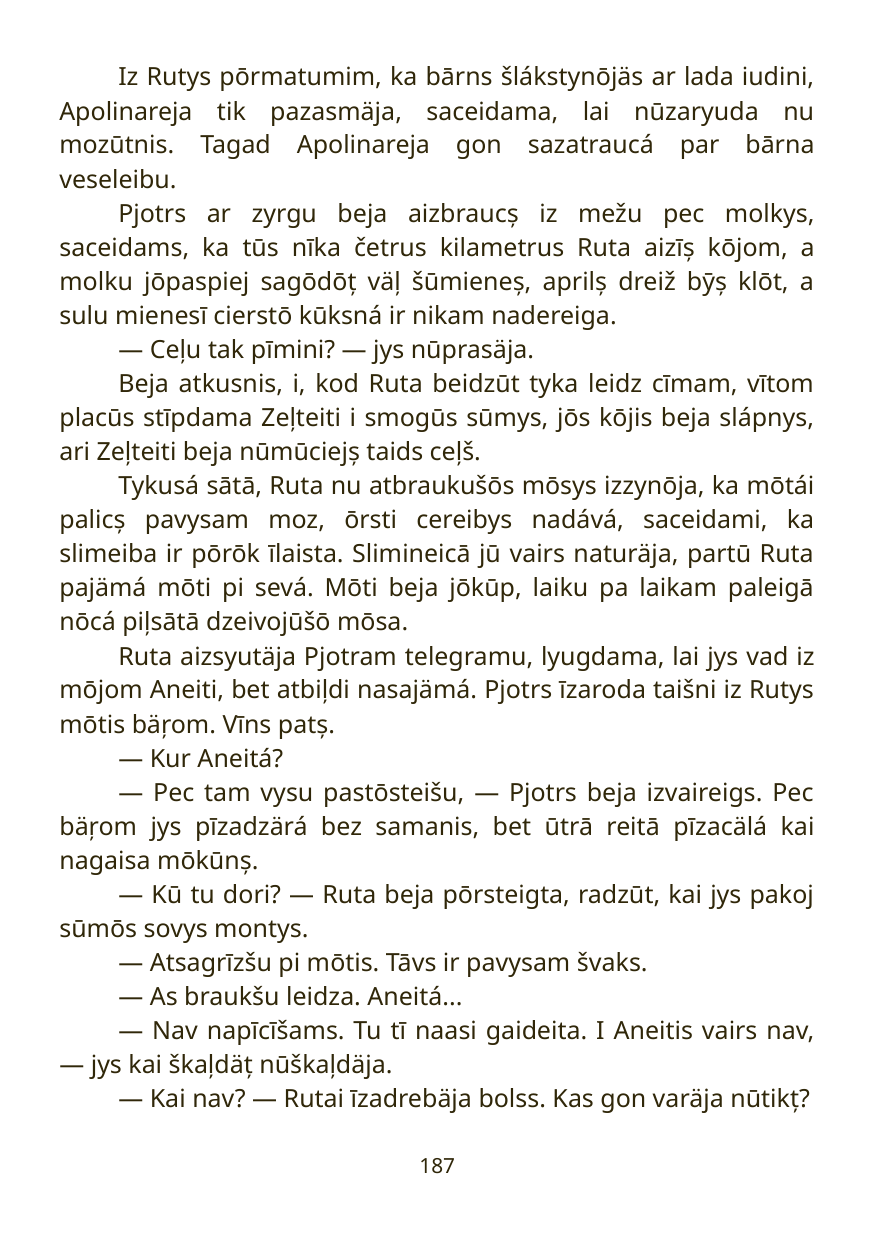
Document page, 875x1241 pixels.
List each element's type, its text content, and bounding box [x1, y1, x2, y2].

text — Atsagrīzšu pi mōtis. Tāvs ir pavysam švaks. [59, 945, 815, 979]
text — Pec tam vysu pastōsteišu, — Pjotrs beja izvaireigs. Pec bäŗom jys pīzadzärá bez samanis, bet ūtrā reitā pīzacälá kai nagaisa mōkūnș. [59, 774, 815, 877]
text Pjotrs ar zyrgu beja aizbraucș iz mežu pec molkys, saceidams, ka tūs nīka četrus kilametrus Ruta aizīș kōjom, a molku jōpaspiej sagōdōț väļ šūmieneș, aprilș dreiž bȳș klōt, a sulu mienesī cierstō kūksná ir nikam nadereiga. [59, 195, 815, 332]
text — Nav napīcīšams. Tu tī naasi gaideita. I Aneitis vairs nav, — jys kai škaļdäț nūškaļdäja. [59, 1013, 815, 1081]
text — Kai nav? — Rutai īzadrebäja bolss. Kas gon varäja nūtikț? [59, 1081, 815, 1115]
text — Kū tu dori? — Ruta beja pōrsteigta, radzūt, kai jys pakoj sūmōs sovys montys. [59, 877, 815, 945]
text — As braukšu leidza. Aneitá... [59, 979, 815, 1013]
text — Ceļu tak pīmini? — jys nūprasäja. [59, 332, 815, 366]
text Ruta aizsyutäja Pjotram telegramu, lyugdama, lai jys vad iz mōjom Aneiti, bet atbiļdi nasajämá. Pjotrs īzaroda taišni iz Rutys mōtis bäŗom. Vīns patș. [59, 638, 815, 740]
text Tykusá sātā, Ruta nu atbraukušōs mōsys izzynōja, ka mōtái palicș pavysam moz, ōrsti cereibys nadává, saceidami, ka slimeiba ir pōrōk īlaista. Slimineicā jū vairs naturäja, partū Ruta pajämá mōti pi sevá. Mōti beja jōkūp, laiku pa laikam paleigā nōcá piļsātā dzeivojūšō mōsa. [59, 468, 815, 638]
text Beja atkusnis, i, kod Ruta beidzūt tyka leidz cīmam, vītom placūs stīpdama Zeļteiti i smogūs sūmys, jōs kōjis beja slápnys, ari Zeļteiti beja nūmūciejș taids ceļš. [59, 366, 815, 468]
text — Kur Aneitá? [59, 740, 815, 774]
text Iz Rutys pōrmatumim, ka bārns šlákstynōjäs ar lada iudini, Apolinareja tik pazasmäja, saceidama, lai nūzaryuda nu mozūtnis. Tagad Apolinareja gon sazatraucá par bārna veseleibu. [59, 59, 815, 195]
